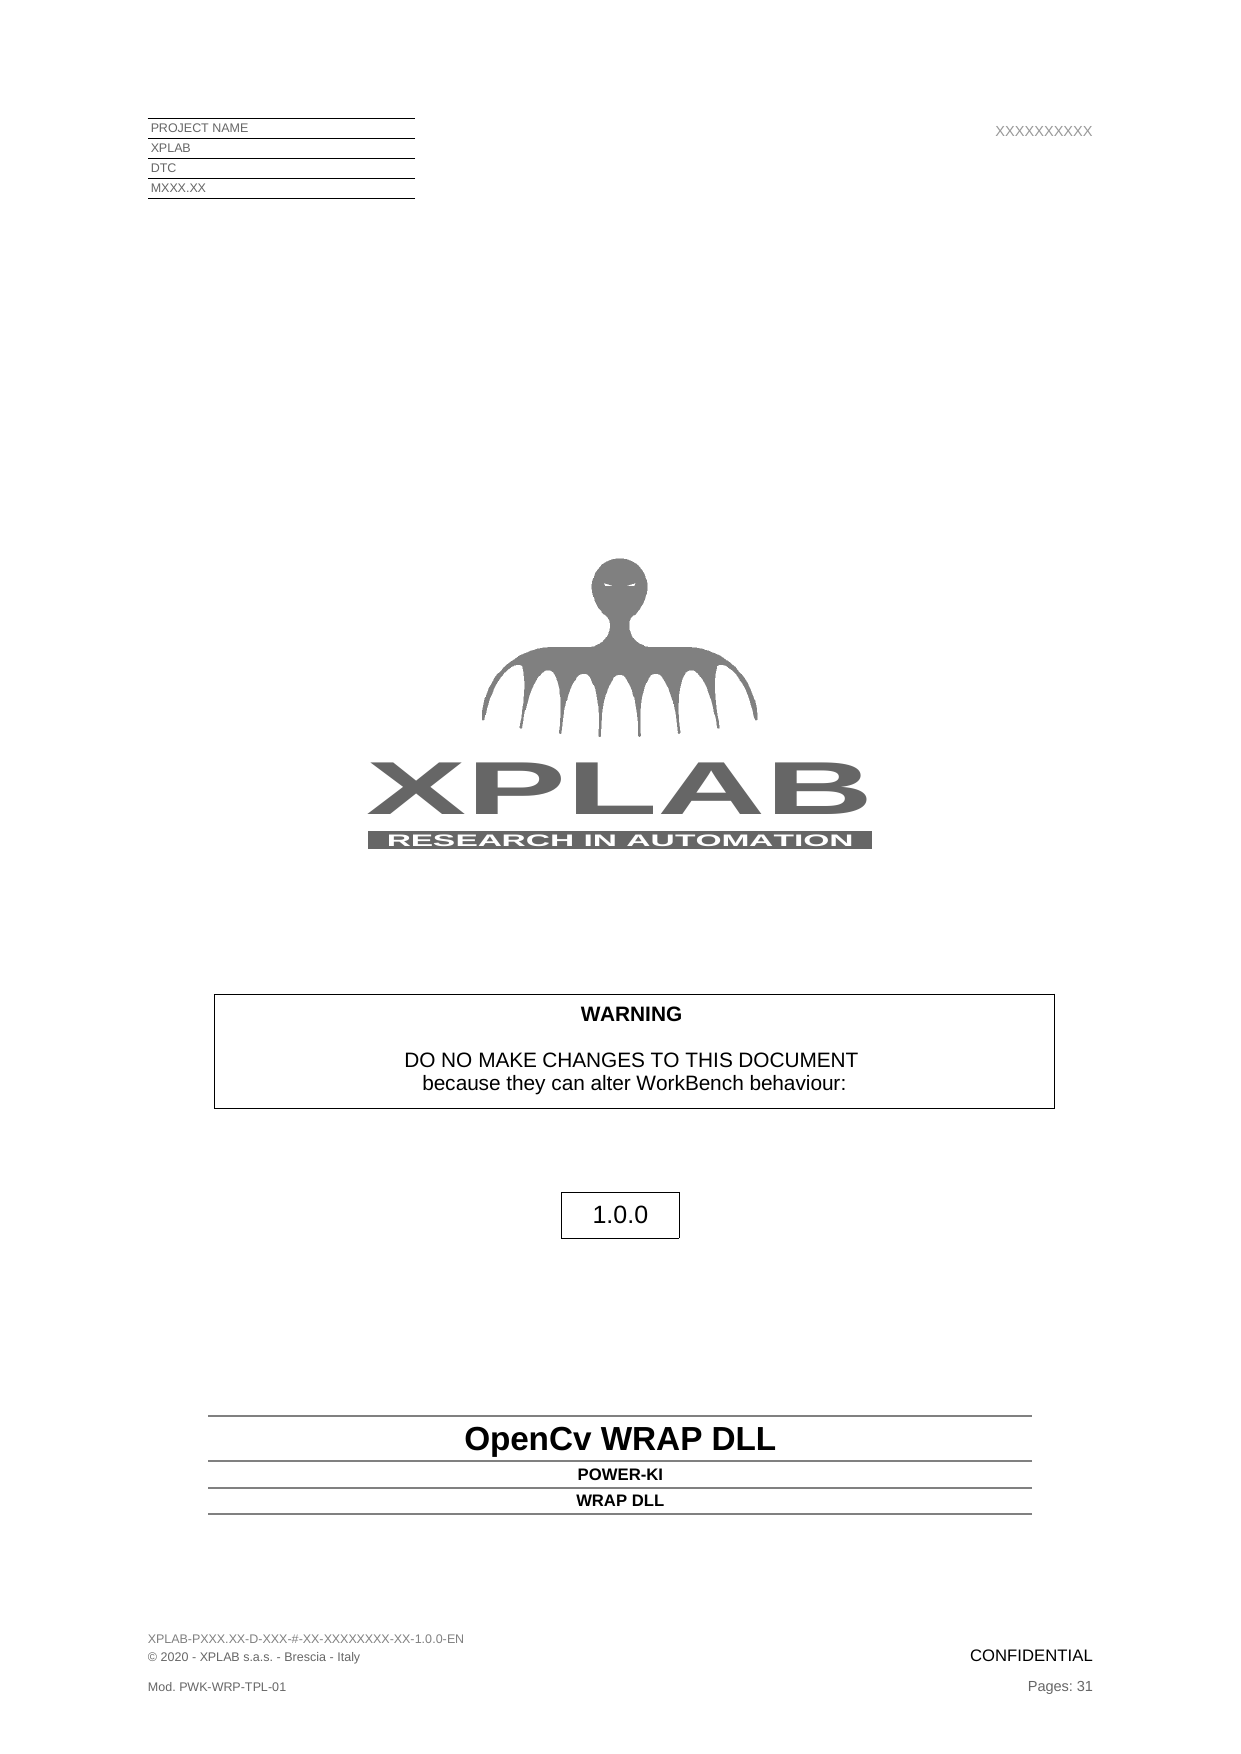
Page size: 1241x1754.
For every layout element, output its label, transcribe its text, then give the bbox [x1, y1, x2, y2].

table_cell xplab [148, 139, 415, 158]
text 1.0.0 [570, 1201, 670, 1229]
table_header OpenCv WRAP DLL [208, 1417, 1032, 1460]
table_cell dtc [148, 159, 415, 178]
table_header Project Name [148, 119, 415, 138]
table_cell WRAP DLL [208, 1489, 1032, 1513]
text DO NO MAKE CHANGES TO THIS DOCUMENT [223, 1049, 1046, 1072]
text WARNING [223, 1002, 1046, 1026]
text XPLAB [148, 747, 1093, 831]
table_cell POWER-KI [208, 1462, 1032, 1487]
text because they can alter WorkBench behaviour: [223, 1072, 1046, 1095]
text XXXXXXXXXX [934, 123, 1092, 139]
text Research in automation [148, 831, 1093, 849]
picture [472, 543, 768, 747]
table_cell Mxxx.xx [148, 179, 415, 198]
